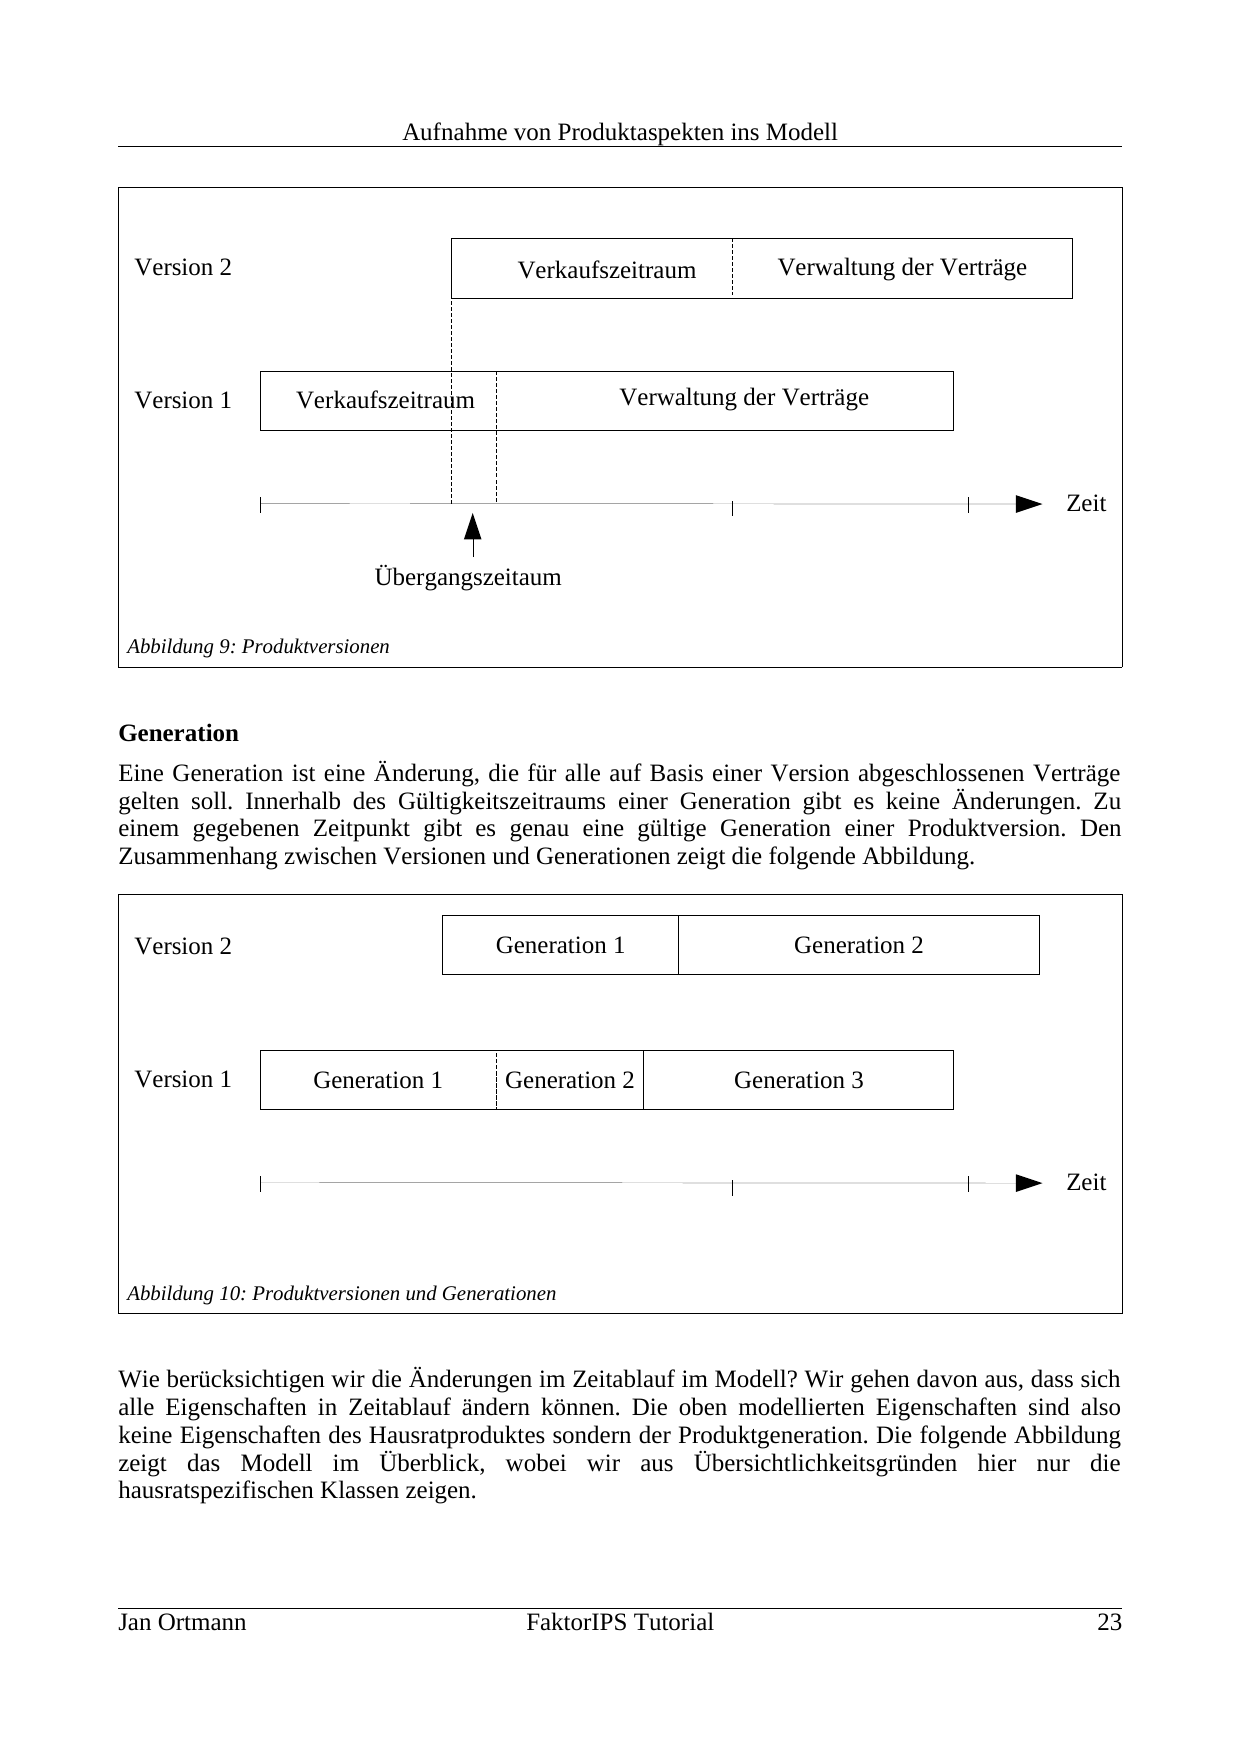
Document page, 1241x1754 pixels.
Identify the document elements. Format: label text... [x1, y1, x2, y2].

text Abbildung 9: Produktversionen [127, 635, 1113, 658]
text Generation [118, 719, 1122, 747]
text Wie berücksichtigen wir die Änderungen im Zeitablauf im Modell? Wir gehen davon aus, dass sich alle Eigenschaften in Zeitablauf ändern können. Die oben modellierten Eigenschaften sind also keine Eigenschaften des Hausratproduktes sondern der Produktgeneration. Die folgende Abbildung zeigt das Modell im Überblick, wobei wir aus Übersichtlichkeitsgründen hier nur die hausratspezifischen Klassen zeigen. [118, 1366, 1122, 1504]
text Abbildung 10: Produktversionen und Generationen [127, 1281, 1113, 1304]
text Eine Generation ist eine Änderung, die für alle auf Basis einer Version abgeschlossenen Verträge gelten soll. Innerhalb des Gültigkeitszeitraums einer Generation gibt es keine Änderungen. Zu einem gegebenen Zeitpunkt gibt es genau eine gültige Generation einer Produktversion. Den Zusammenhang zwischen Versionen und Generationen zeigt die folgende Abbildung. [118, 759, 1122, 870]
